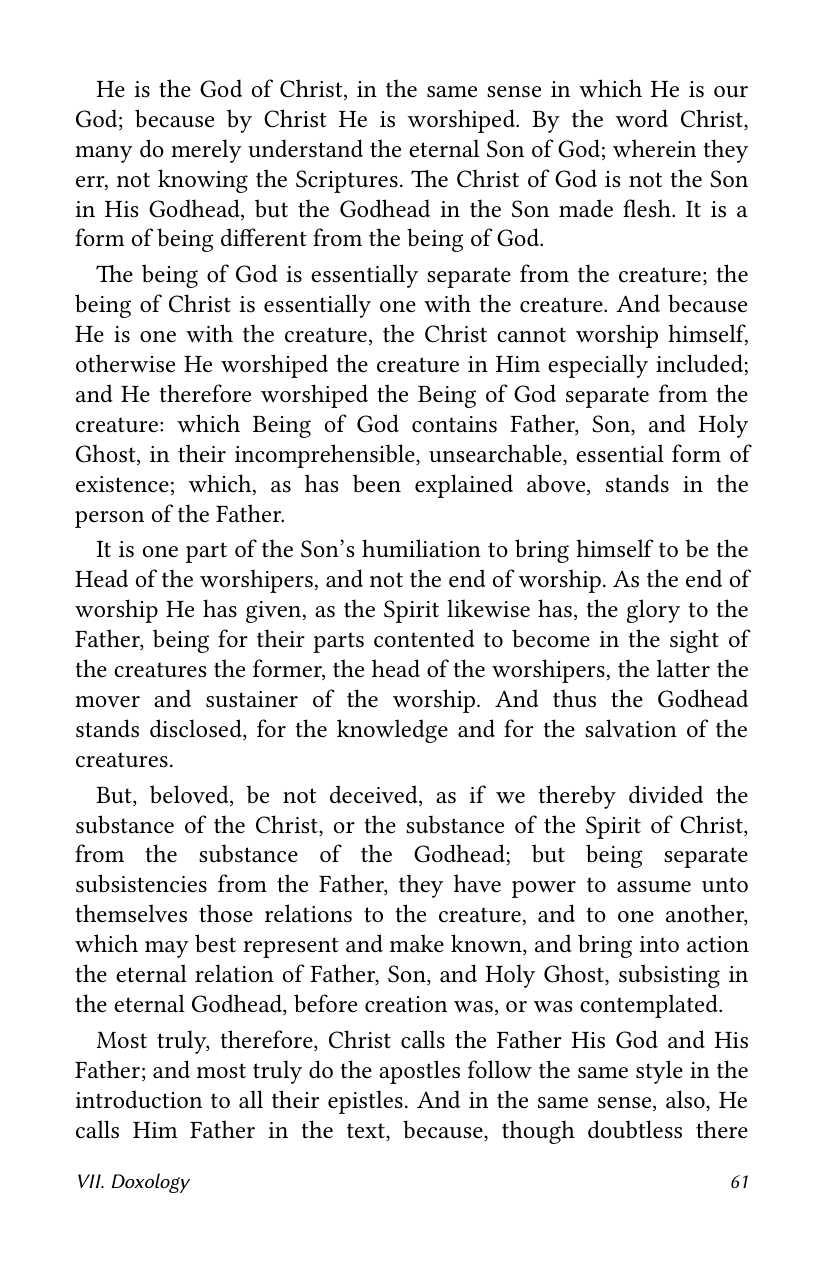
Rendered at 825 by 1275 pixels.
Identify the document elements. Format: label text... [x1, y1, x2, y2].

text But, beloved, be not deceived, as if we thereby divided the substance of the Christ, or the substance of the Spirit of Christ, from the substance of the Godhead; but being separate subsistencies from the Father, they have power to assume unto themselves those relations to the creature, and to one another, which may best represent and make known, and bring into action the eternal relation of Father, Son, and Holy Ghost, subsisting in the eternal Godhead, before creation was, or was contemplated. [75, 781, 750, 1018]
text Most truly, therefore, Christ calls the Father His God and His Father; and most truly do the apostles follow the same style in the introduction to all their epistles. And in the same sense, also, He calls Him Father in the text, because, though doubtless there [75, 1026, 750, 1144]
text It is one part of the Son’s humiliation to bring himself to be the Head of the worshipers, and not the end of worship. As the end of worship He has given, as the Spirit likewise has, the glory to the Father, being for their parts contented to become in the sight of the creatures the former, the head of the worshipers, the latter the mover and sustainer of the worship. And thus the Godhead stands disclosed, for the knowledge and for the salvation of the creatures. [75, 536, 750, 773]
text The being of God is essentially separate from the creature; the being of Christ is essentially one with the creature. And because He is one with the creature, the Christ cannot worship himself, otherwise He worshiped the creature in Him especially included; and He therefore worshiped the Being of God separate from the creature: which Being of God contains Father, Son, and Holy Ghost, in their incomprehensible, unsearchable, essential form of existence; which, as has been explained above, stands in the person of the Father. [75, 260, 750, 528]
text He is the God of Christ, in the same sense in which He is our God; because by Christ He is worshiped. By the word Christ, many do merely understand the eternal Son of God; wherein they err, not knowing the Scriptures. The Christ of God is not the Son in His Godhead, but the Godhead in the Son made flesh. It is a form of being different from the being of God. [75, 75, 750, 253]
